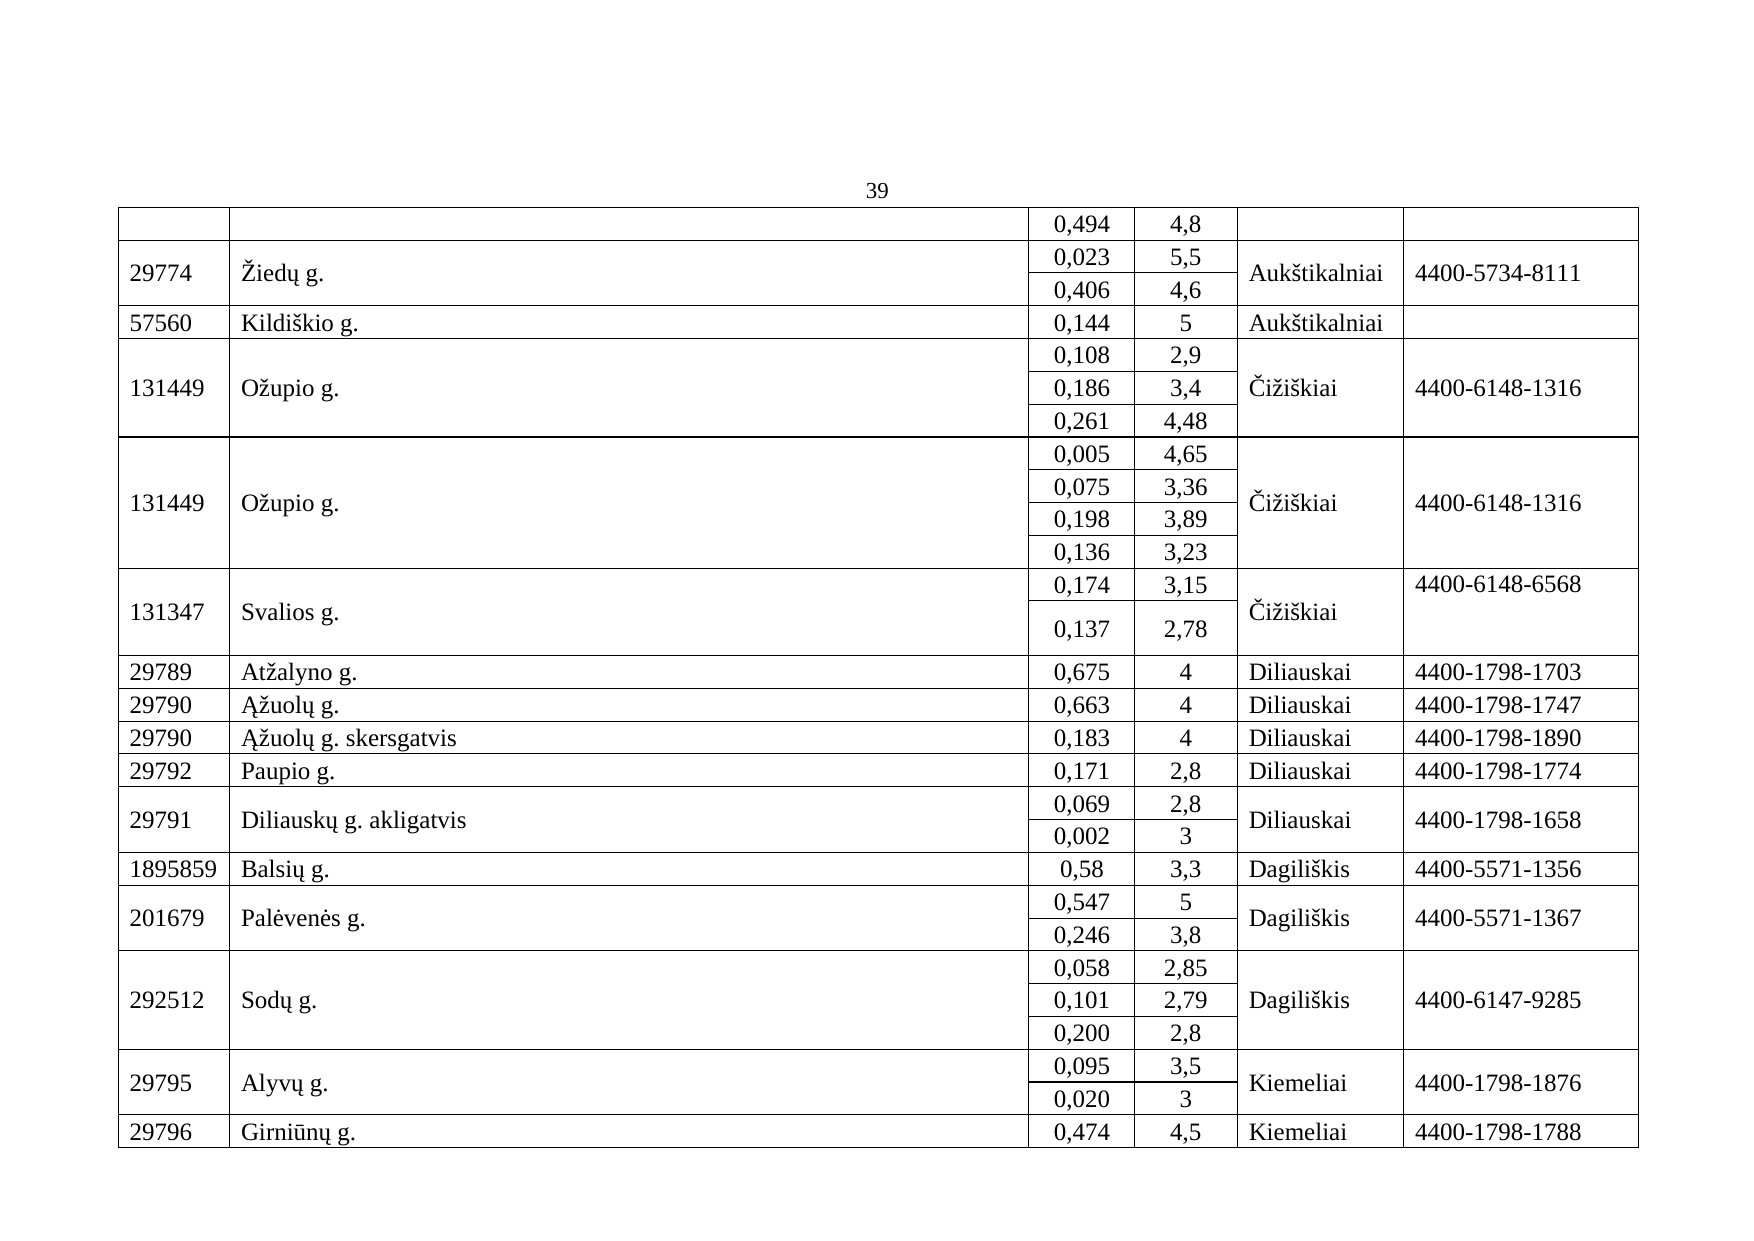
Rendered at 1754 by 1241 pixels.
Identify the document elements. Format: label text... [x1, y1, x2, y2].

table_cell 292512 [119, 951, 229, 1049]
table_cell 2,9 [1135, 339, 1237, 371]
table_cell 29795 [119, 1050, 229, 1114]
table_cell 0,005 [1029, 438, 1134, 469]
table_cell 3,15 [1135, 569, 1237, 600]
table_cell 57560 [119, 306, 229, 338]
table_cell 4 [1135, 656, 1237, 688]
table_cell Dagiliškis [1238, 951, 1403, 1049]
table_cell 4 [1135, 689, 1237, 721]
table_cell 2,85 [1135, 951, 1237, 983]
table_cell 2,78 [1135, 601, 1237, 655]
table_cell Palėvenės g. [230, 886, 1028, 950]
table_cell Alyvų g. [230, 1050, 1028, 1114]
table_cell Diliauskai [1238, 722, 1403, 753]
table_cell Svalios g. [230, 569, 1028, 655]
table_cell 0,186 [1029, 372, 1134, 403]
table_cell 0,406 [1029, 273, 1134, 305]
table_cell 4,65 [1135, 438, 1237, 469]
table_cell 0,020 [1029, 1083, 1134, 1114]
table_cell 0,058 [1029, 951, 1134, 983]
table_cell 0,547 [1029, 886, 1134, 917]
table_cell 1895859 [119, 853, 229, 884]
table_cell 3 [1135, 820, 1237, 852]
table_cell Ožupio g. [230, 438, 1028, 568]
table_cell [1404, 208, 1638, 239]
table_cell Kiemeliai [1238, 1115, 1403, 1147]
table_cell Ąžuolų g. skersgatvis [230, 722, 1028, 753]
table_cell 0,494 [1029, 208, 1134, 239]
table_cell 3,89 [1135, 503, 1237, 535]
table_cell 4,8 [1135, 208, 1237, 239]
table_cell 0,58 [1029, 853, 1134, 884]
table_cell 0,108 [1029, 339, 1134, 371]
table_cell Sodų g. [230, 951, 1028, 1049]
table_cell 0,075 [1029, 470, 1134, 502]
table_cell 0,069 [1029, 787, 1134, 819]
table_cell 0,137 [1029, 601, 1134, 655]
table_cell 2,8 [1135, 1017, 1237, 1049]
table_cell 29789 [119, 656, 229, 688]
table_cell 4,5 [1135, 1115, 1237, 1147]
table_cell Diliauskai [1238, 689, 1403, 721]
table_cell 4400-1798-1774 [1404, 754, 1638, 786]
table_cell 2,79 [1135, 984, 1237, 1016]
table_cell Atžalyno g. [230, 656, 1028, 688]
table_cell 4400-1798-1788 [1404, 1115, 1638, 1147]
table_cell 4,6 [1135, 273, 1237, 305]
table_cell 3 [1135, 1083, 1237, 1114]
table_cell 4400-5571-1367 [1404, 886, 1638, 950]
table_cell 4400-6148-6568 [1404, 569, 1638, 655]
table_cell Diliauskų g. akligatvis [230, 787, 1028, 852]
table_cell 2,8 [1135, 787, 1237, 819]
table_cell 4400-1798-1876 [1404, 1050, 1638, 1114]
table_cell Diliauskai [1238, 656, 1403, 688]
table_cell Balsių g. [230, 853, 1028, 884]
table_cell Diliauskai [1238, 754, 1403, 786]
table_cell 5 [1135, 306, 1237, 338]
table_cell 3,36 [1135, 470, 1237, 502]
table_cell 4400-6148-1316 [1404, 438, 1638, 568]
table_cell [230, 208, 1028, 239]
table_cell 4400-5734-8111 [1404, 241, 1638, 305]
table_cell Kiemeliai [1238, 1050, 1403, 1114]
table_cell [1404, 306, 1638, 338]
table_cell 4400-6147-9285 [1404, 951, 1638, 1049]
table_cell 0,261 [1029, 405, 1134, 436]
table_cell Ąžuolų g. [230, 689, 1028, 721]
table_cell Kildiškio g. [230, 306, 1028, 338]
table_cell 0,002 [1029, 820, 1134, 852]
table_cell Čižiškiai [1238, 339, 1403, 436]
table_cell 0,663 [1029, 689, 1134, 721]
table_cell Aukštikalniai [1238, 241, 1403, 305]
table_cell 4,48 [1135, 405, 1237, 436]
table_cell 0,474 [1029, 1115, 1134, 1147]
table_cell Dagiliškis [1238, 886, 1403, 950]
table_cell 5 [1135, 886, 1237, 917]
table_cell [1238, 208, 1403, 239]
table_cell 29790 [119, 689, 229, 721]
table_cell 0,183 [1029, 722, 1134, 753]
table_cell 29796 [119, 1115, 229, 1147]
table_cell 3,5 [1135, 1050, 1237, 1081]
table_cell 4400-1798-1703 [1404, 656, 1638, 688]
table_cell Aukštikalniai [1238, 306, 1403, 338]
table_cell 3,23 [1135, 536, 1237, 568]
table_cell Girniūnų g. [230, 1115, 1028, 1147]
table_cell 2,8 [1135, 754, 1237, 786]
table_cell 4400-6148-1316 [1404, 339, 1638, 436]
table_cell 131449 [119, 339, 229, 436]
table_cell 0,136 [1029, 536, 1134, 568]
table_cell 0,675 [1029, 656, 1134, 688]
table_cell 0,095 [1029, 1050, 1134, 1081]
table_cell 0,174 [1029, 569, 1134, 600]
table_cell 131347 [119, 569, 229, 655]
table_cell 29792 [119, 754, 229, 786]
table_cell 4400-1798-1747 [1404, 689, 1638, 721]
table_cell 29791 [119, 787, 229, 852]
table_cell 29774 [119, 241, 229, 305]
table_cell 29790 [119, 722, 229, 753]
table_cell 0,246 [1029, 919, 1134, 950]
table_cell Dagiliškis [1238, 853, 1403, 884]
table_cell 0,144 [1029, 306, 1134, 338]
table_cell Ožupio g. [230, 339, 1028, 436]
table_cell 201679 [119, 886, 229, 950]
table_cell Paupio g. [230, 754, 1028, 786]
table_cell Diliauskai [1238, 787, 1403, 852]
table_cell 0,198 [1029, 503, 1134, 535]
table_cell 0,200 [1029, 1017, 1134, 1049]
table_cell 3,4 [1135, 372, 1237, 403]
table_cell 4400-1798-1658 [1404, 787, 1638, 852]
table_cell 5,5 [1135, 241, 1237, 272]
table_cell 0,023 [1029, 241, 1134, 272]
table_cell 131449 [119, 438, 229, 568]
table_cell [119, 208, 229, 239]
table_cell Čižiškiai [1238, 438, 1403, 568]
table_cell 4400-1798-1890 [1404, 722, 1638, 753]
table_cell 0,101 [1029, 984, 1134, 1016]
table_cell 4400-5571-1356 [1404, 853, 1638, 884]
table_cell 4 [1135, 722, 1237, 753]
table_cell 3,3 [1135, 853, 1237, 884]
table_cell Žiedų g. [230, 241, 1028, 305]
table_cell 3,8 [1135, 919, 1237, 950]
table_cell 0,171 [1029, 754, 1134, 786]
table_cell Čižiškiai [1238, 569, 1403, 655]
